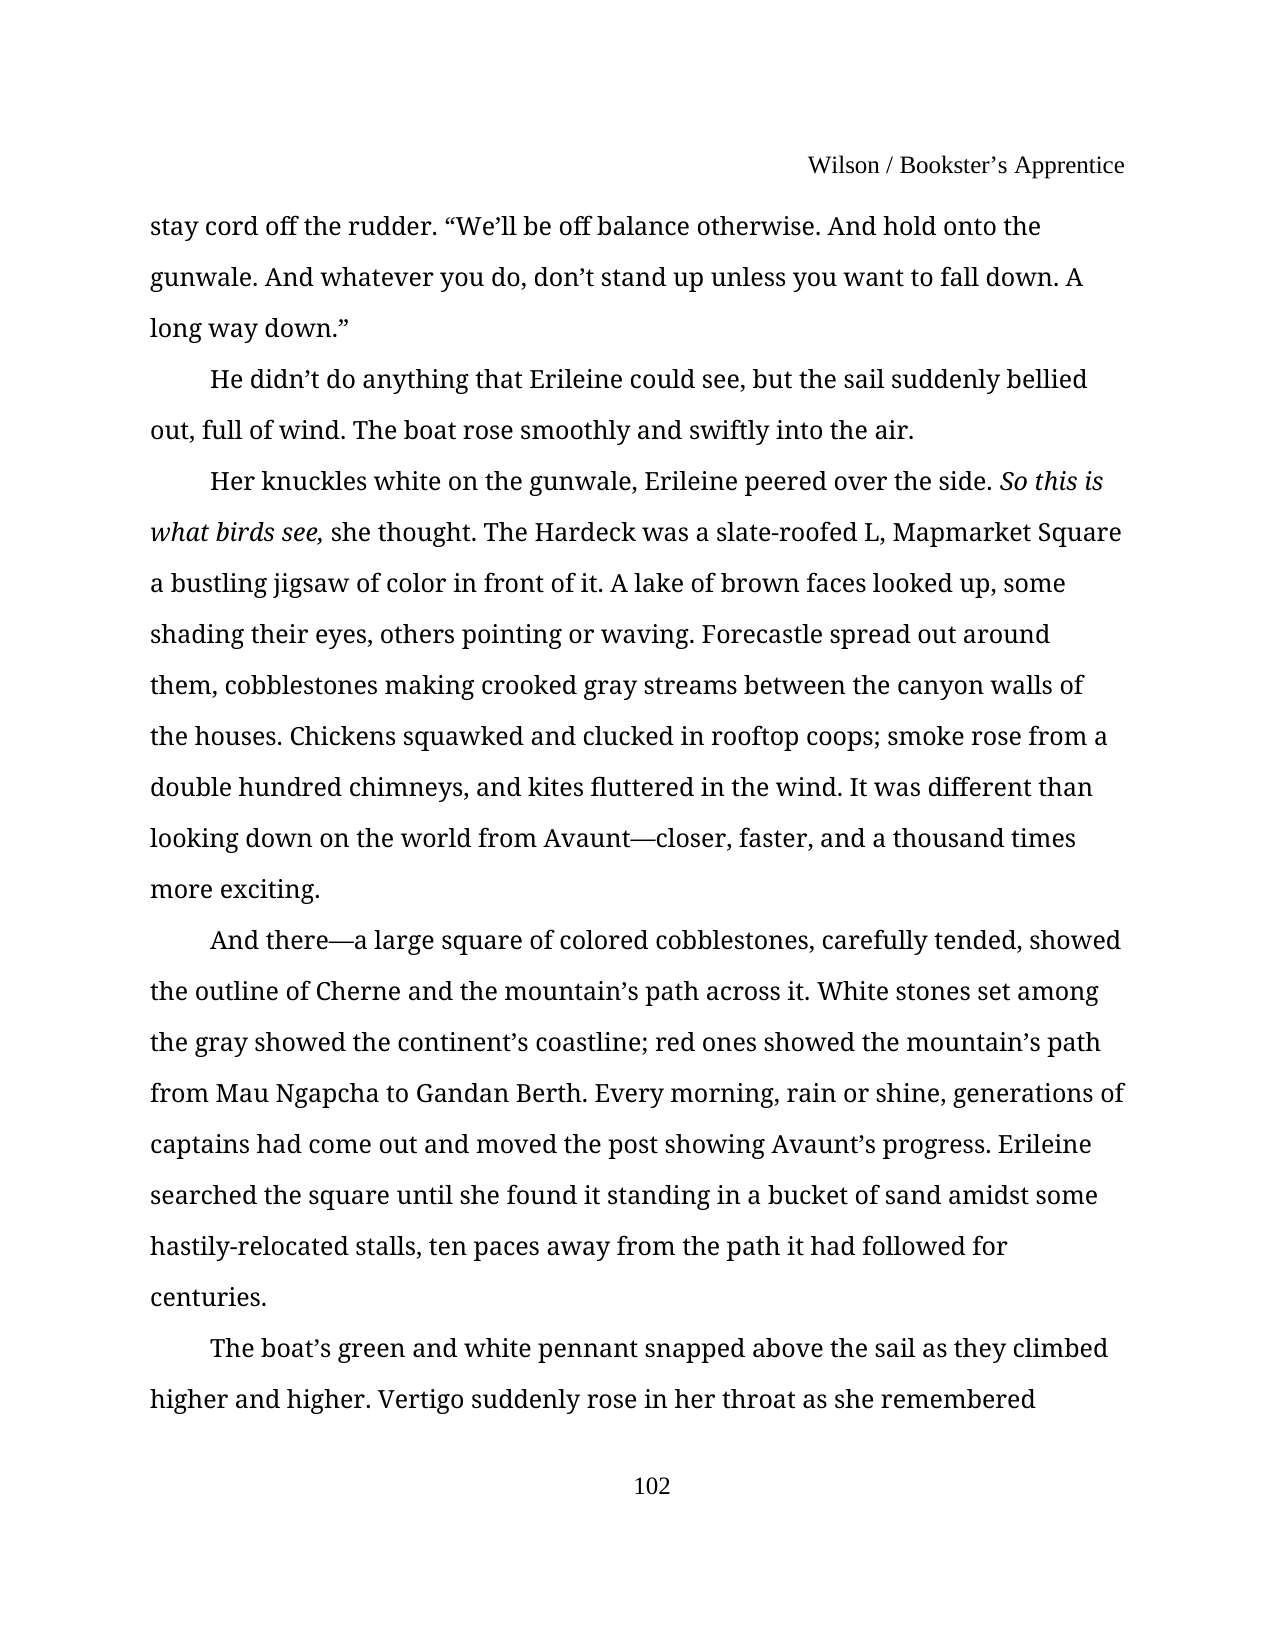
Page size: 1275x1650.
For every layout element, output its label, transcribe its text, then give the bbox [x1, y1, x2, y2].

text The boat’s green and white pennant snapped above the sail as they climbed higher and higher. Vertigo suddenly rose in her throat as she remembered [150, 1331, 1125, 1416]
text He didn’t do anything that Erileine could see, but the sail suddenly bellied out, full of wind. The boat rose smoothly and swiftly into the air. [150, 361, 1125, 446]
text And there—a large square of colored cobblestones, carefully tended, showed the outline of Cherne and the mountain’s path across it. White stones set among the gray showed the continent’s coastline; red ones showed the mountain’s path from Mau Ngapcha to Gandan Berth. Every morning, rain or shine, generations of captains had come out and moved the post showing Avaunt’s progress. Erileine searched the square until she found it standing in a bucket of sand amidst some hastily-relocated stalls, ten paces away from the path it had followed for centuries. [150, 923, 1125, 1314]
text Her knuckles white on the gunwale, Erileine peered over the side. So this is what birds see, she thought. The Hardeck was a slate-roofed L, Mapmarket Square a bustling jigsaw of color in front of it. A lake of brown faces looked up, some shading their eyes, others pointing or waving. Forecastle spread out around them, cobblestones making crooked gray streams between the canyon walls of the houses. Chickens squawked and clucked in rooftop coops; smoke rose from a double hundred chimneys, and kites fluttered in the wind. It was different than looking down on the world from Avaunt—closer, faster, and a thousand times more exciting. [150, 463, 1125, 906]
text stay cord off the rudder. “We’ll be off balance otherwise. And hold onto the gunwale. And whatever you do, don’t stand up unless you want to fall down. A long way down.” [150, 208, 1125, 344]
